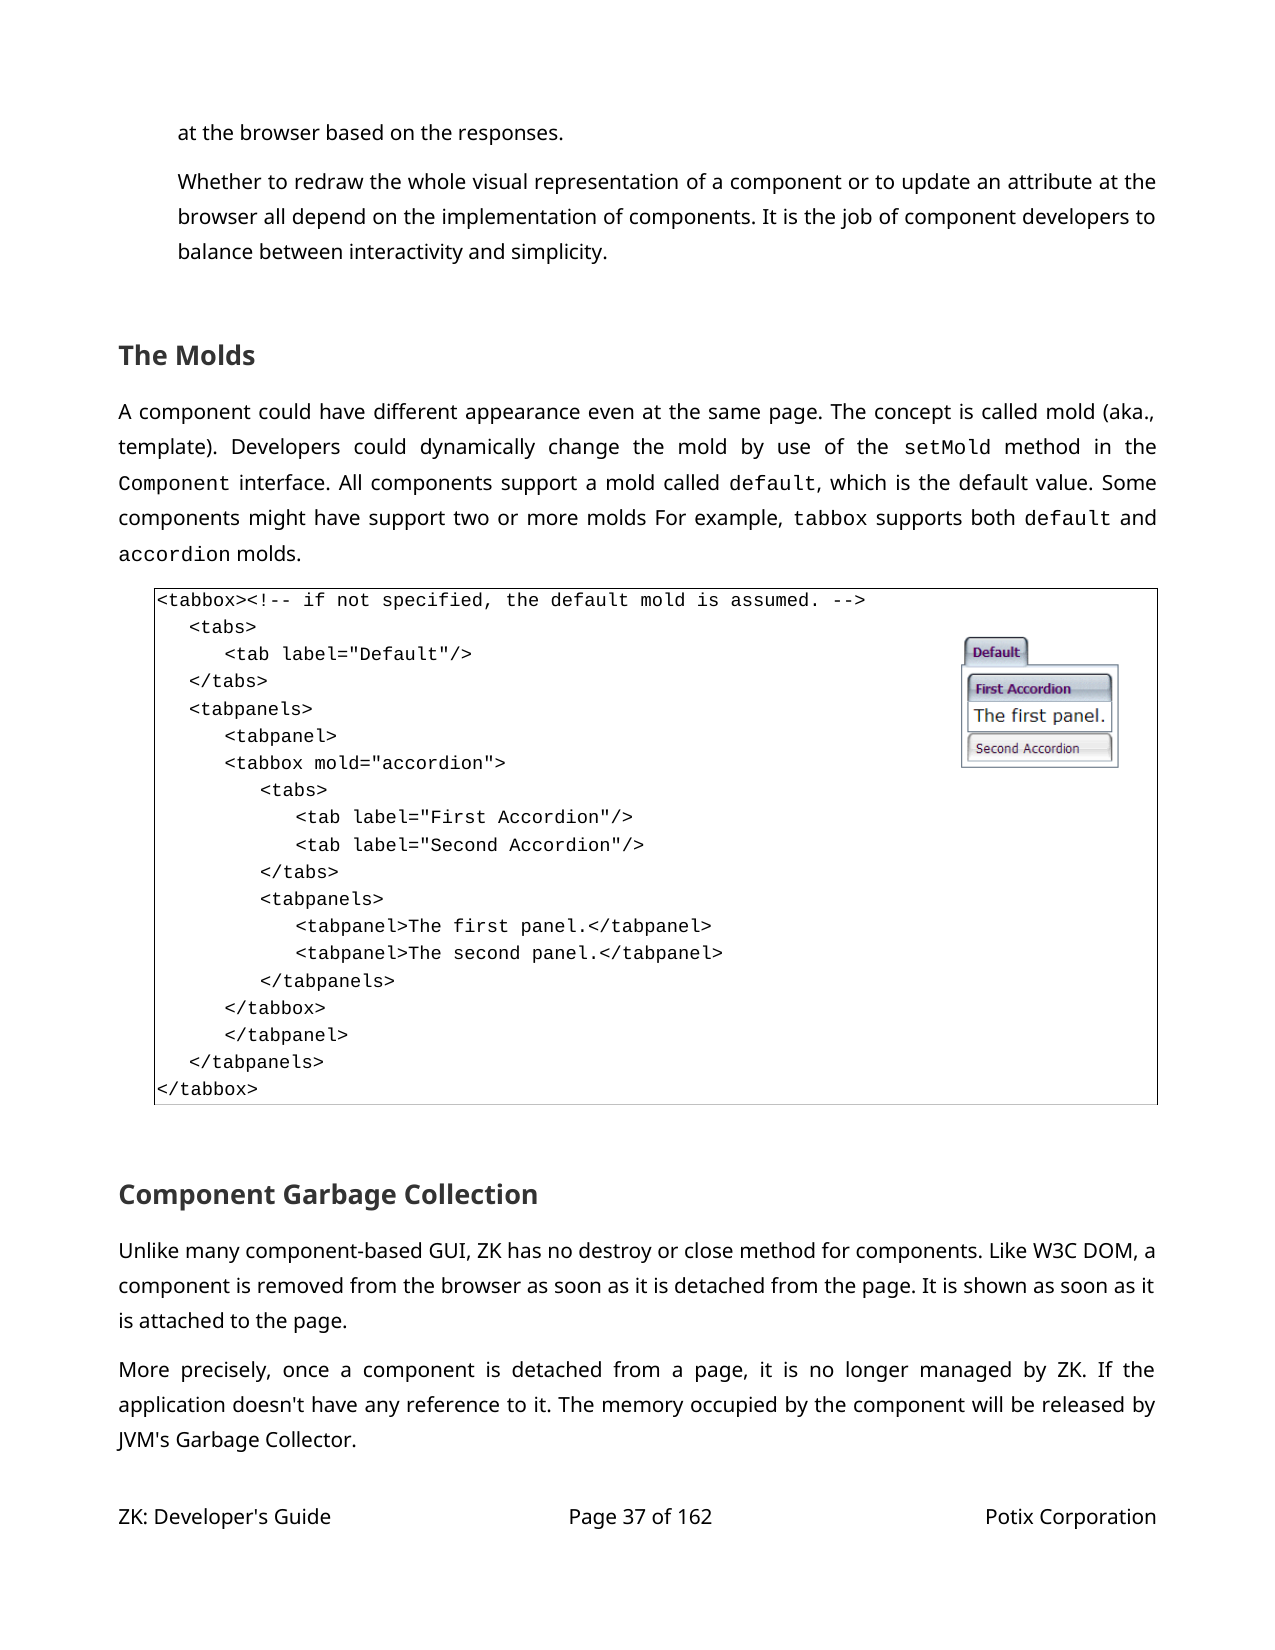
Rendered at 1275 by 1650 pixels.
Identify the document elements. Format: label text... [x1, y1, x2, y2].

text <tabpanels> [155, 887, 1157, 911]
text [1127, 697, 1157, 721]
text [1127, 669, 1157, 694]
text </tabbox> [155, 996, 1157, 1020]
text More precisely, once a component is detached from a page, it is no longer managed by ZK. If the application doesn't have any reference to it. The memory occupied by the component will be released by JVM's Garbage Collector. [118, 1355, 1157, 1454]
text <tabpanels> [155, 697, 958, 721]
text <tabs> [155, 778, 1157, 802]
text <tab label="Default"/> [155, 642, 958, 666]
text [1127, 724, 1157, 748]
text <tabs> [155, 615, 1157, 639]
text Unlike many component-based GUI, ZK has no destroy or close method for components. Like W3C DOM, a component is removed from the browser as soon as it is detached from the page. It is shown as soon as it is attached to the page. [118, 1236, 1157, 1334]
text </tabpanels> [155, 968, 1157, 993]
text <tabbox mold="accordion"> [155, 751, 1157, 775]
text </tabbox> [155, 1077, 1157, 1104]
text A component could have different appearance even at the same page. The concept is called mold (aka., template). Developers could dynamically change the mold by use of the setMold method in the Component interface. All components support a mold called default, which is the default value. Some components might have support two or more molds For example, tabbox supports both default and accordion molds. [118, 397, 1157, 567]
subtitle Component Garbage Collection [118, 1175, 1157, 1212]
subtitle The Molds [118, 336, 1157, 373]
text Whether to redraw the whole visual representation of a component or to update an attribute at the browser all depend on the implementation of components. It is the job of component developers to balance between interactivity and simplicity. [177, 167, 1157, 266]
text </tabs> [155, 860, 1157, 884]
text at the browser based on the responses. [177, 118, 1157, 146]
text </tabpanels> [155, 1050, 1157, 1074]
text <tabpanel>The first panel.</tabpanel> [155, 914, 1157, 938]
text <tabpanel> [155, 724, 958, 748]
text [1127, 642, 1157, 666]
text </tabpanel> [155, 1023, 1157, 1047]
picture [958, 633, 1127, 772]
text </tabs> [155, 669, 958, 694]
text <tabbox><!-- if not specified, the default mold is assumed. --> [155, 589, 1157, 612]
text <tab label="First Accordion"/> [155, 805, 1157, 829]
text <tab label="Second Accordion"/> [155, 832, 1157, 857]
text <tabpanel>The second panel.</tabpanel> [155, 941, 1157, 966]
